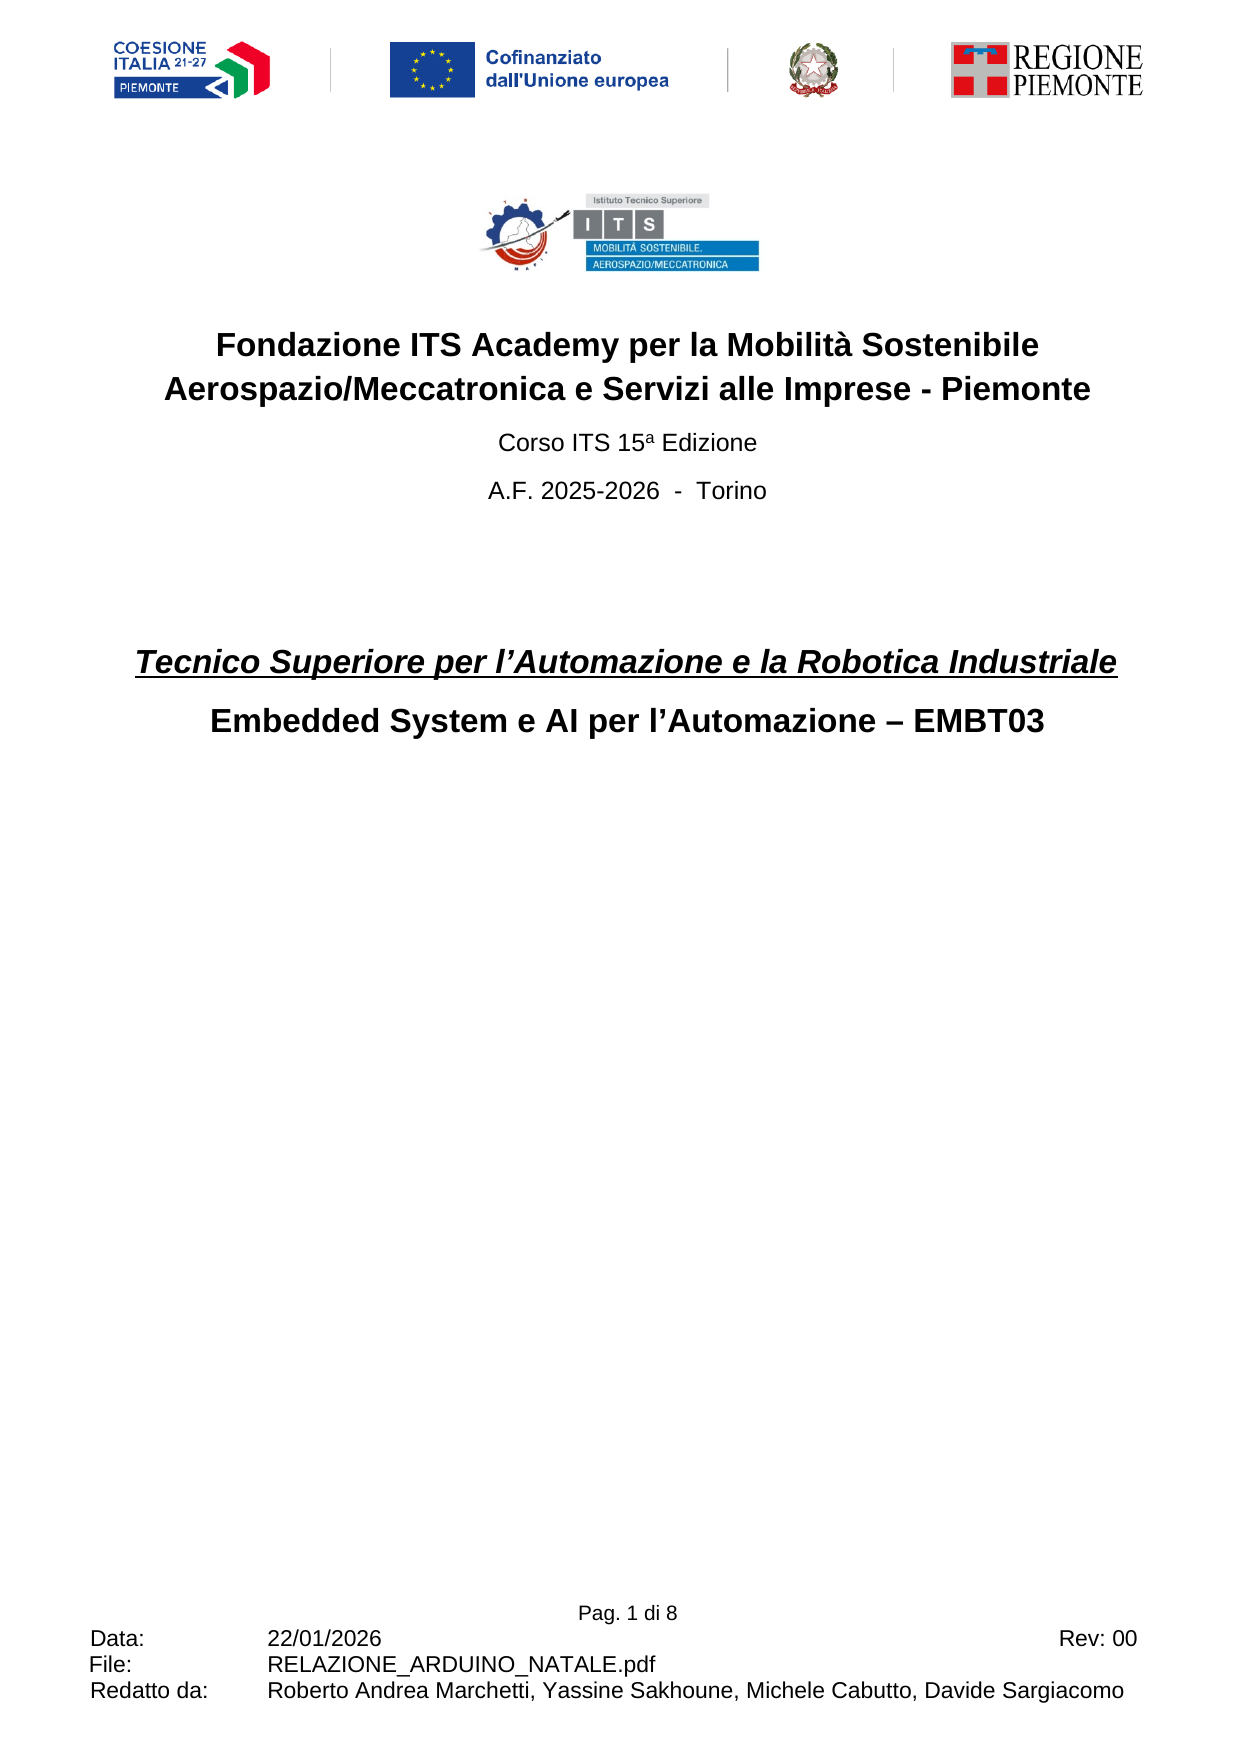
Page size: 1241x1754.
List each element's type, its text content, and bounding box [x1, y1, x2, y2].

text Corso ITS 15a Edizione [89, 428, 1167, 457]
picture [108, 29, 1147, 119]
text Fondazione ITS Academy per la Mobilità Sostenibile Aerospazio/Meccatronica e Servizi alle Imprese - Piemonte [89, 325, 1167, 408]
picture [471, 184, 769, 284]
text A.F. 2025-2026 - Torino [89, 476, 1167, 504]
text Embedded System e AI per l’Automazione – EMBT03 [89, 701, 1167, 739]
text Tecnico Superiore per l’Automazione e la Robotica Industriale [89, 642, 1167, 681]
